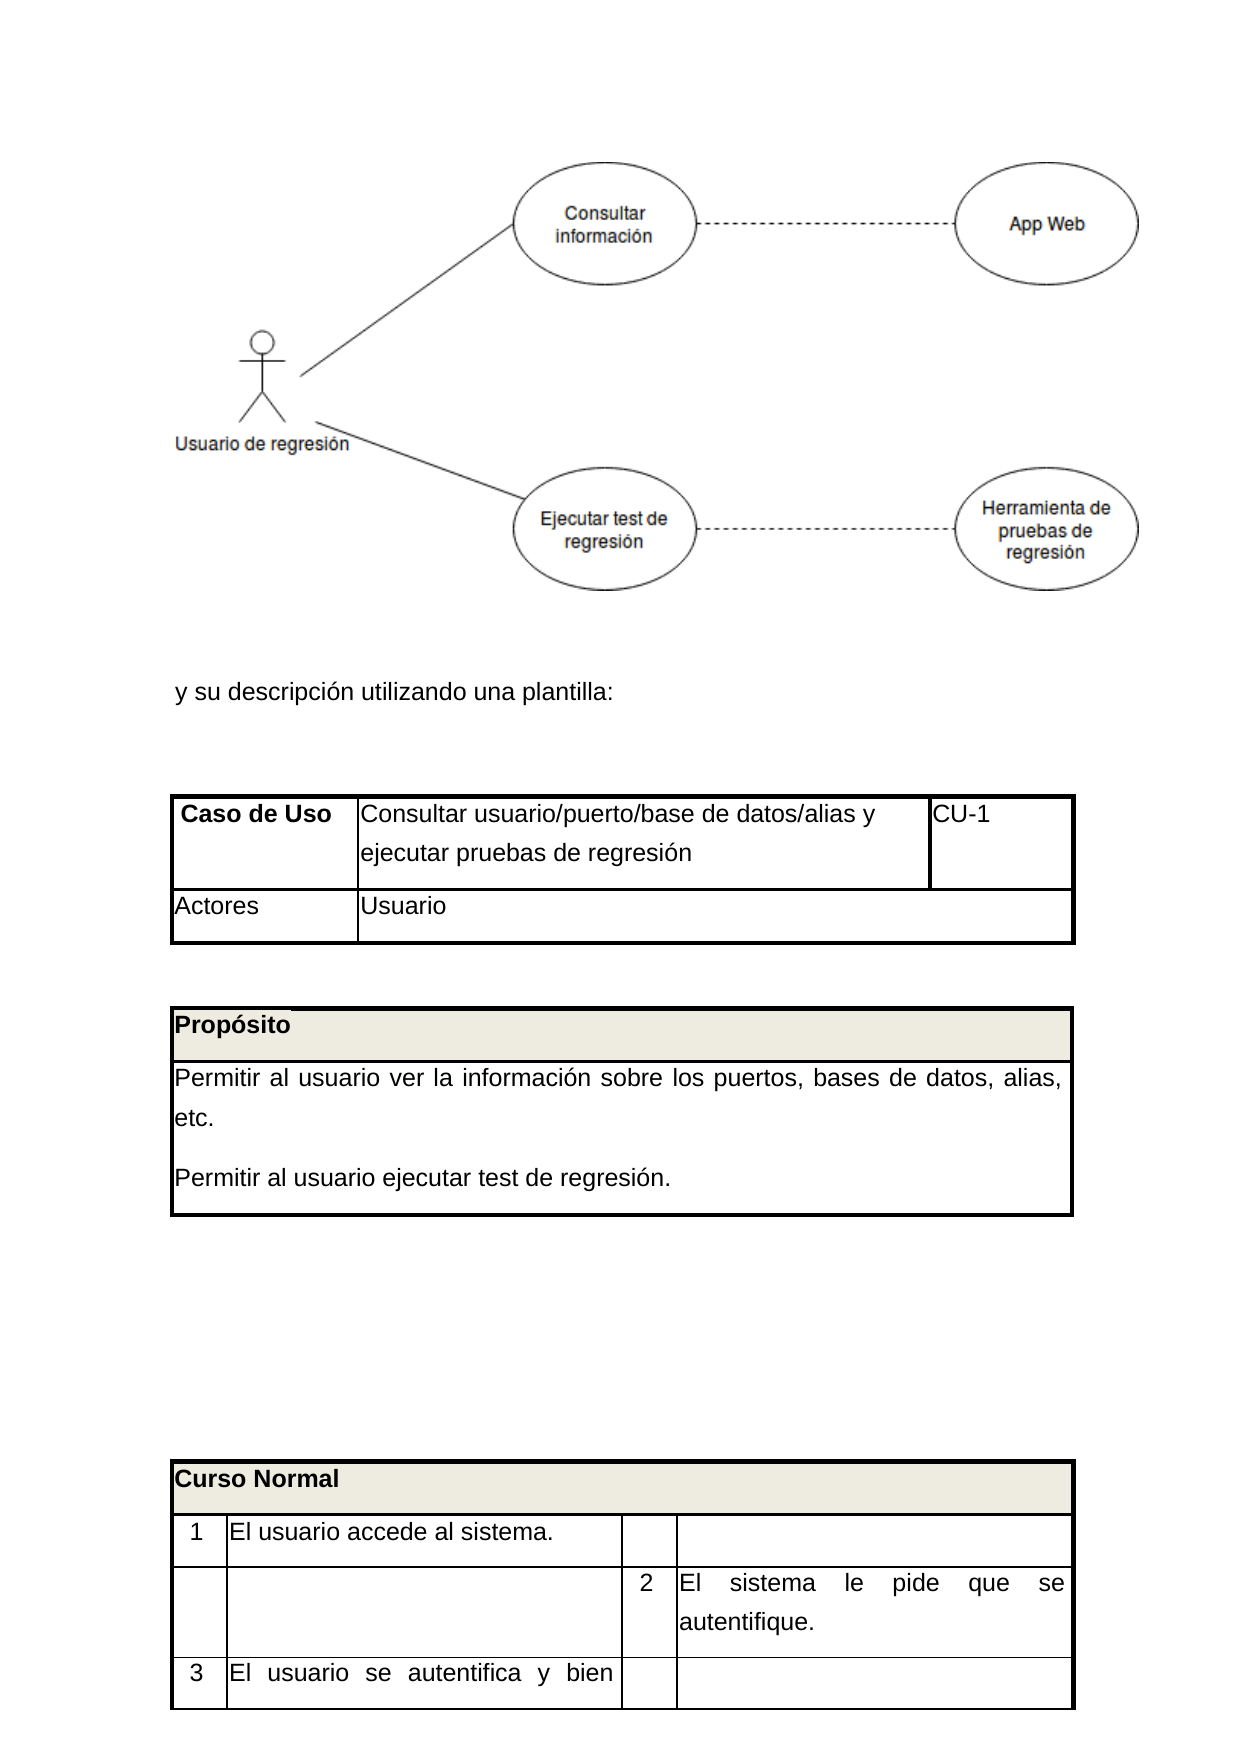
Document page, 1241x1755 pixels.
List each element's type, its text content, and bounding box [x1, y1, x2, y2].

table_cell [678, 1658, 1071, 1708]
table_cell Permitir al usuario ver la información sobre los puertos, bases de datos, alias, etc. Permitir al usuario ejecutar test de regresión. [174, 1063, 1070, 1213]
table_cell 2 [623, 1568, 676, 1657]
table_header Consultar usuario/puerto/base de datos/alias y ejecutar pruebas de regresión [359, 799, 928, 888]
table_cell 1 [174, 1516, 226, 1566]
table_cell 3 [174, 1658, 226, 1708]
table_cell [174, 1568, 226, 1657]
table_cell El usuario accede al sistema. [228, 1516, 621, 1566]
picture [175, 162, 1139, 591]
table_header Caso de Uso [174, 799, 357, 888]
table_header Curso Normal [174, 1464, 1071, 1513]
table_cell [623, 1658, 676, 1708]
table_cell El usuario se autentifica y bien [228, 1658, 621, 1708]
table_cell Usuario [359, 891, 1071, 941]
table_cell [623, 1516, 676, 1566]
table_cell El sistema le pide que se autentifique. [678, 1568, 1071, 1657]
table_cell Actores [174, 891, 357, 941]
table_cell [678, 1516, 1071, 1566]
table_header CU-1 [932, 799, 1071, 888]
table_cell [228, 1568, 621, 1657]
text y su descripción utilizando una plantilla: [175, 676, 1065, 705]
table_header Propósito [174, 1011, 1070, 1060]
